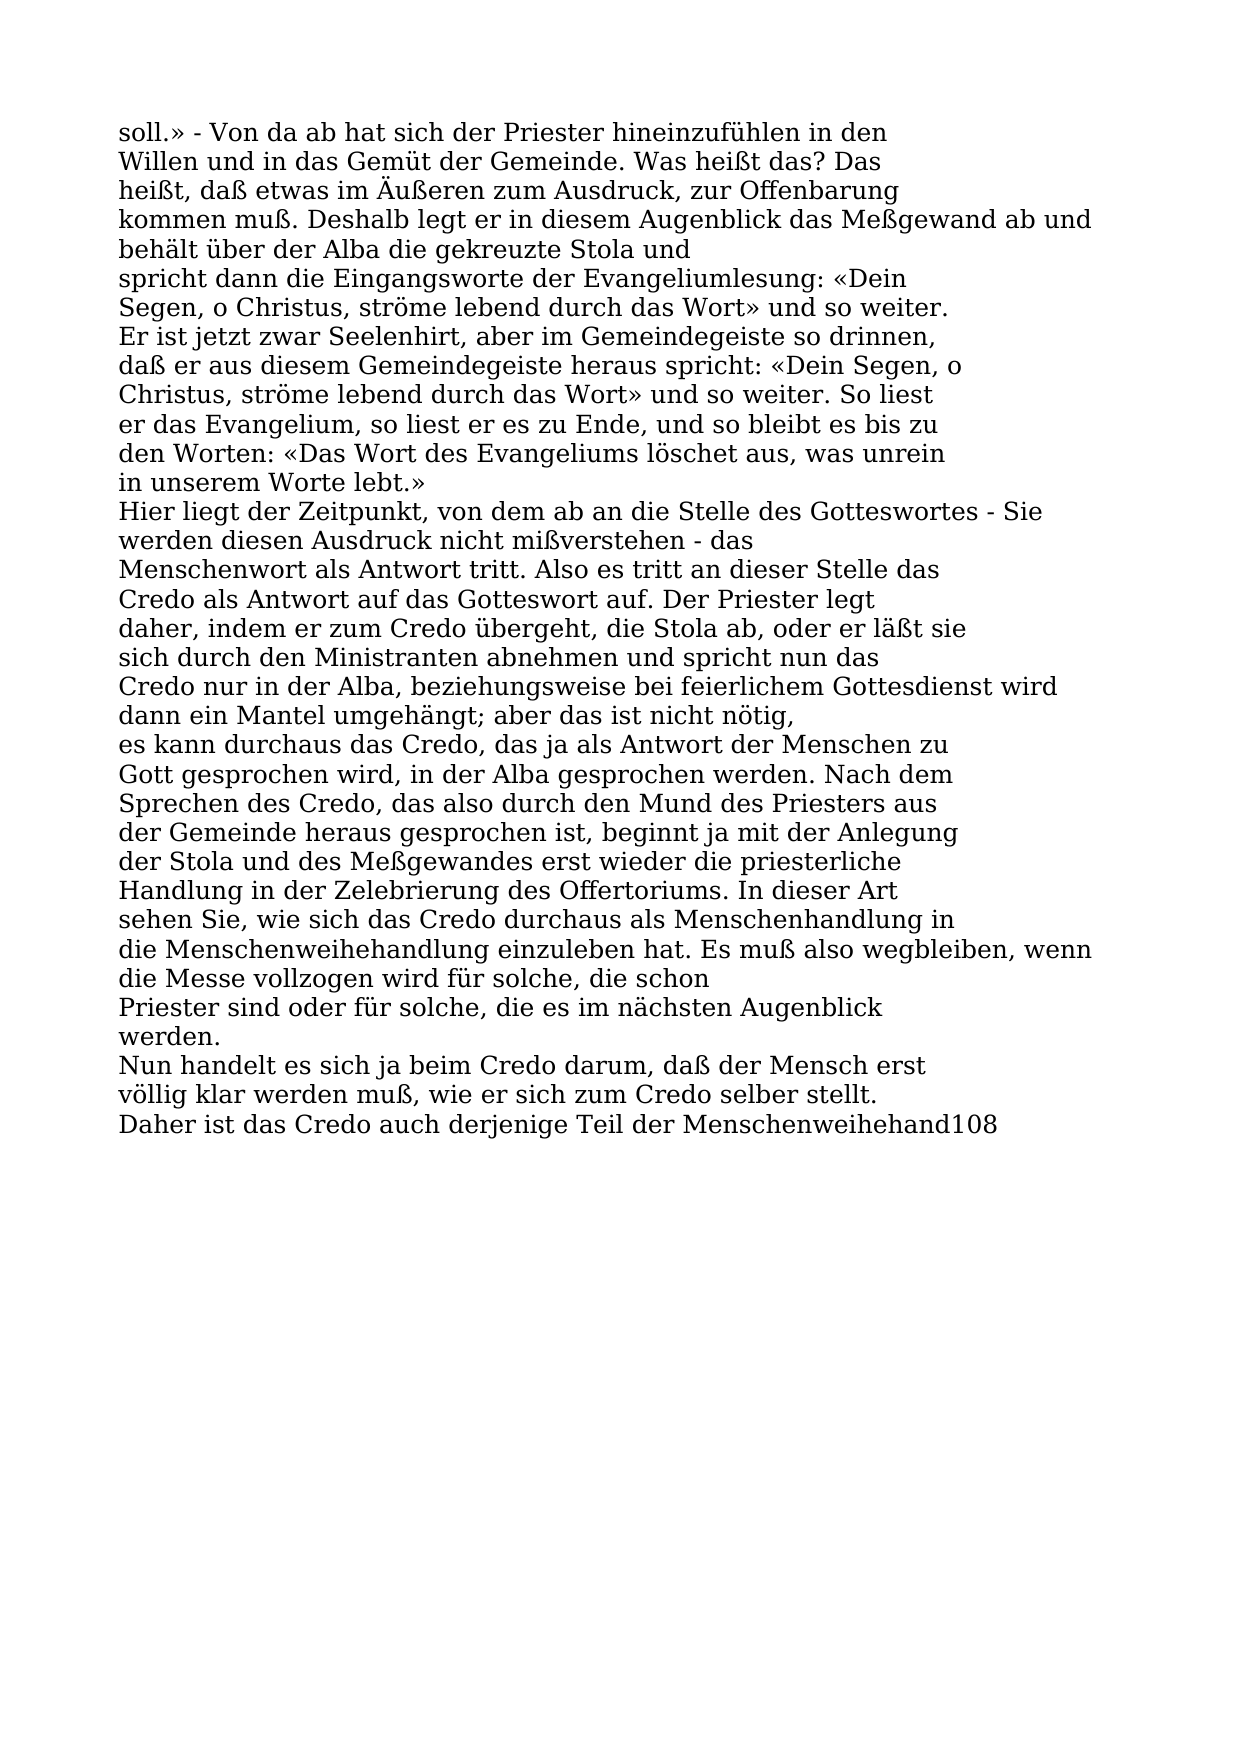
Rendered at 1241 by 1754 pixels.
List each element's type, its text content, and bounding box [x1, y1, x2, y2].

text Er ist jetzt zwar Seelenhirt, aber im Gemeindegeiste so drinnen, [118, 322, 1122, 351]
text Credo als Antwort auf das Gotteswort auf. Der Priester legt [118, 585, 1122, 614]
text Segen, o Christus, ströme lebend durch das Wort» und so weiter. [118, 293, 1122, 322]
text Hier liegt der Zeitpunkt, von dem ab an die Stelle des Gotteswortes - Sie werden diesen Ausdruck nicht mißverstehen - das [118, 497, 1122, 556]
text spricht dann die Eingangsworte der Evangeliumlesung: «Dein [118, 264, 1122, 293]
text kommen muß. Deshalb legt er in diesem Augenblick das Meßgewand ab und behält über der Alba die gekreuzte Stola und [118, 206, 1122, 264]
text soll.» - Von da ab hat sich der Priester hineinzufühlen in den [118, 118, 1122, 147]
text es kann durchaus das Credo, das ja als Antwort der Menschen zu [118, 731, 1122, 760]
text die Menschenweihehandlung einzuleben hat. Es muß also wegbleiben, wenn die Messe vollzogen wird für solche, die schon [118, 935, 1122, 993]
text in unserem Worte lebt.» [118, 468, 1122, 497]
text Christus, ströme lebend durch das Wort» und so weiter. So liest [118, 381, 1122, 410]
text der Stola und des Meßgewandes erst wieder die priesterliche [118, 847, 1122, 876]
text Priester sind oder für solche, die es im nächsten Augenblick [118, 993, 1122, 1022]
text Menschenwort als Antwort tritt. Also es tritt an dieser Stelle das [118, 556, 1122, 585]
text der Gemeinde heraus gesprochen ist, beginnt ja mit der Anlegung [118, 818, 1122, 847]
text Credo nur in der Alba, beziehungsweise bei feierlichem Gottesdienst wird dann ein Mantel umgehängt; aber das ist nicht nötig, [118, 672, 1122, 731]
text Sprechen des Credo, das also durch den Mund des Priesters aus [118, 789, 1122, 818]
text den Worten: «Das Wort des Evangeliums löschet aus, was unrein [118, 439, 1122, 468]
text Gott gesprochen wird, in der Alba gesprochen werden. Nach dem [118, 760, 1122, 789]
text heißt, daß etwas im Äußeren zum Ausdruck, zur Offenbarung [118, 176, 1122, 206]
text Willen und in das Gemüt der Gemeinde. Was heißt das? Das [118, 147, 1122, 176]
text er das Evangelium, so liest er es zu Ende, und so bleibt es bis zu [118, 410, 1122, 439]
text daß er aus diesem Gemeindegeiste heraus spricht: «Dein Segen, o [118, 351, 1122, 381]
text sich durch den Ministranten abnehmen und spricht nun das [118, 643, 1122, 672]
text sehen Sie, wie sich das Credo durchaus als Menschenhandlung in [118, 906, 1122, 935]
text Daher ist das Credo auch derjenige Teil der Menschenweihehand108 [118, 1110, 1122, 1139]
text werden. [118, 1022, 1122, 1051]
text völlig klar werden muß, wie er sich zum Credo selber stellt. [118, 1081, 1122, 1110]
text Handlung in der Zelebrierung des Offertoriums. In dieser Art [118, 876, 1122, 906]
text Nun handelt es sich ja beim Credo darum, daß der Mensch erst [118, 1051, 1122, 1081]
text daher, indem er zum Credo übergeht, die Stola ab, oder er läßt sie [118, 614, 1122, 643]
